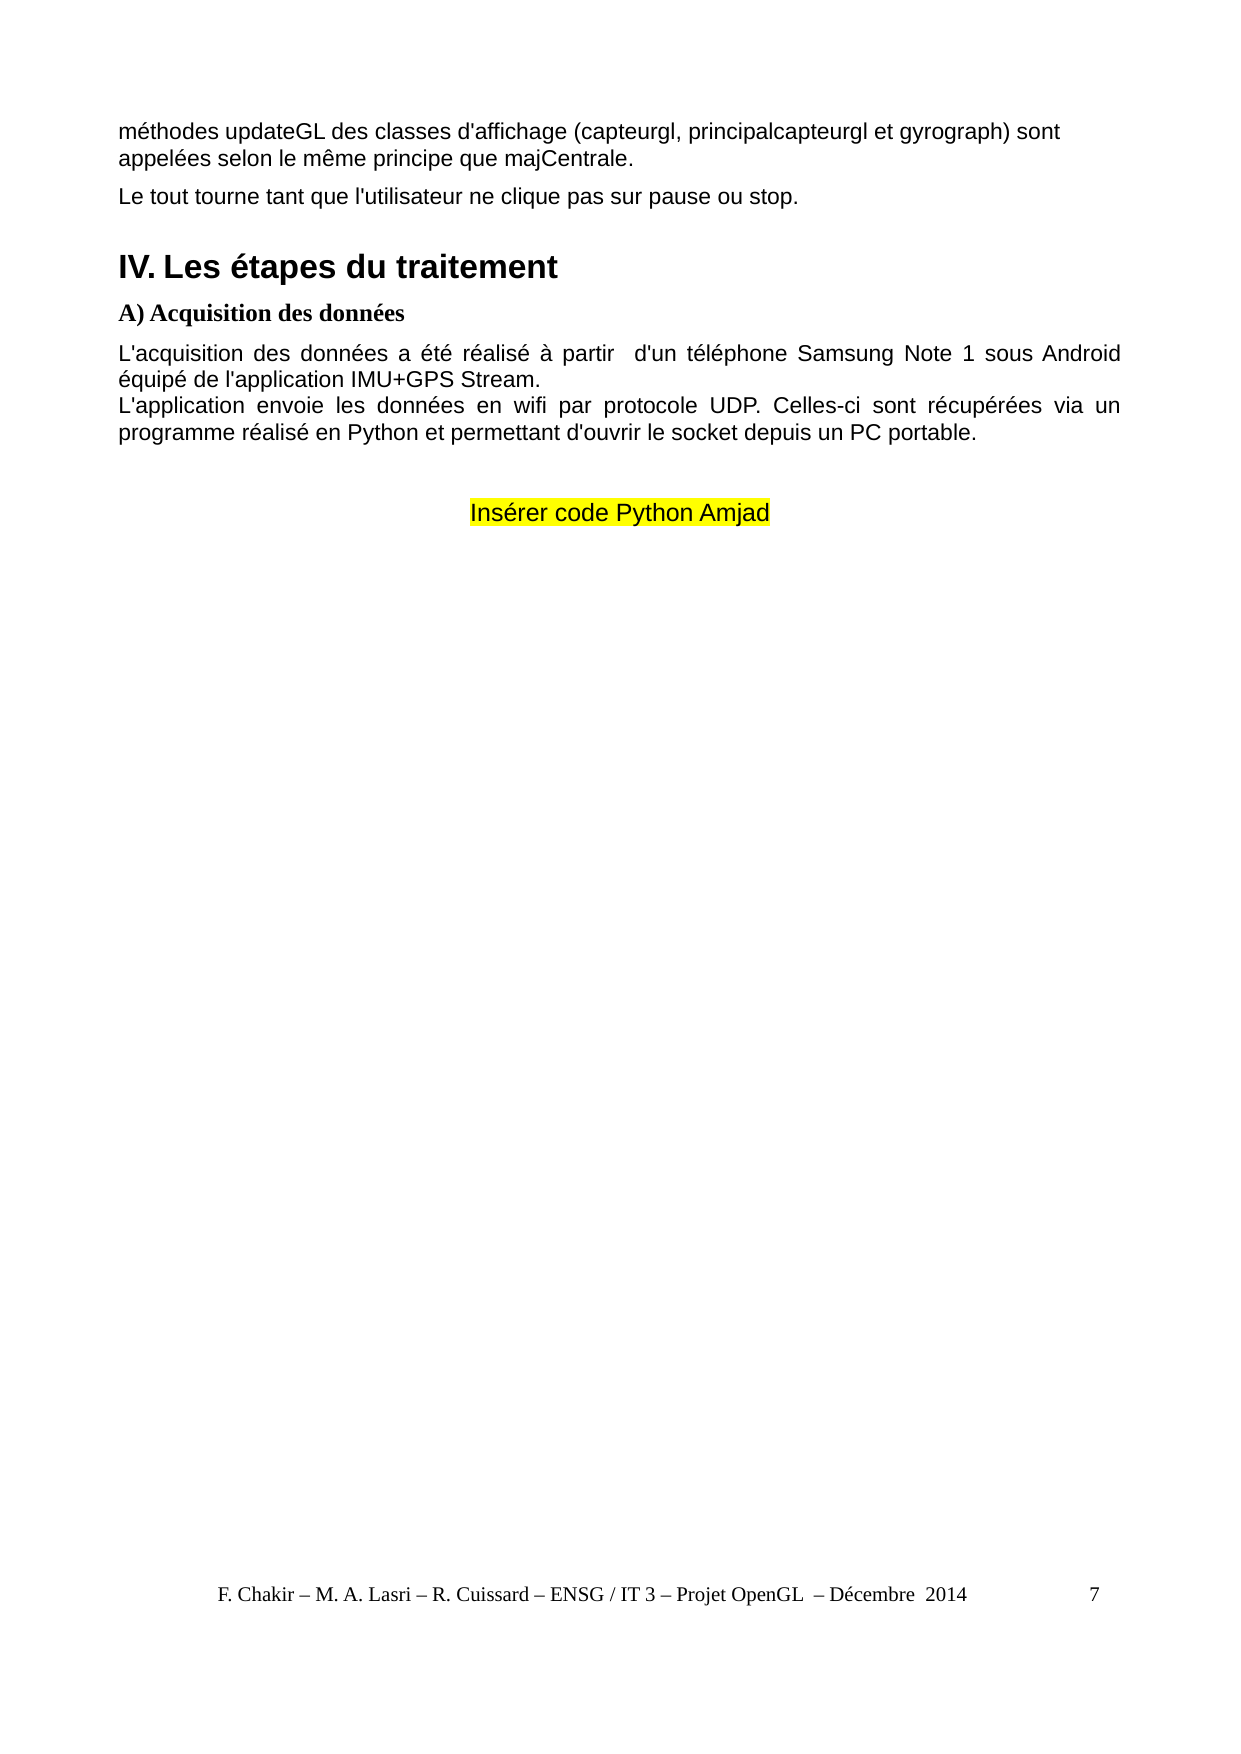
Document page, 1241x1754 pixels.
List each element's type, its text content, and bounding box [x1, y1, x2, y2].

text Insérer code Python Amjad [118, 498, 1122, 526]
text méthodes updateGL des classes d'affichage (capteurgl, principalcapteurgl et gyrograph) sont appelées selon le même principe que majCentrale. [118, 118, 1122, 171]
subtitle Les étapes du traitement [118, 247, 1122, 286]
text A) Acquisition des données [118, 298, 1122, 327]
text Le tout tourne tant que l'utilisateur ne clique pas sur pause ou stop. [118, 183, 1122, 210]
list L'acquisition des données a été réalisé à partir d'un téléphone Samsung Note 1 sous Android équipé de l'application IMU+GPS Stream. [118, 339, 1122, 392]
text L'application envoie les données en wifi par protocole UDP. Celles-ci sont récupérées via un programme réalisé en Python et permettant d'ouvrir le socket depuis un PC portable. [118, 392, 1122, 445]
